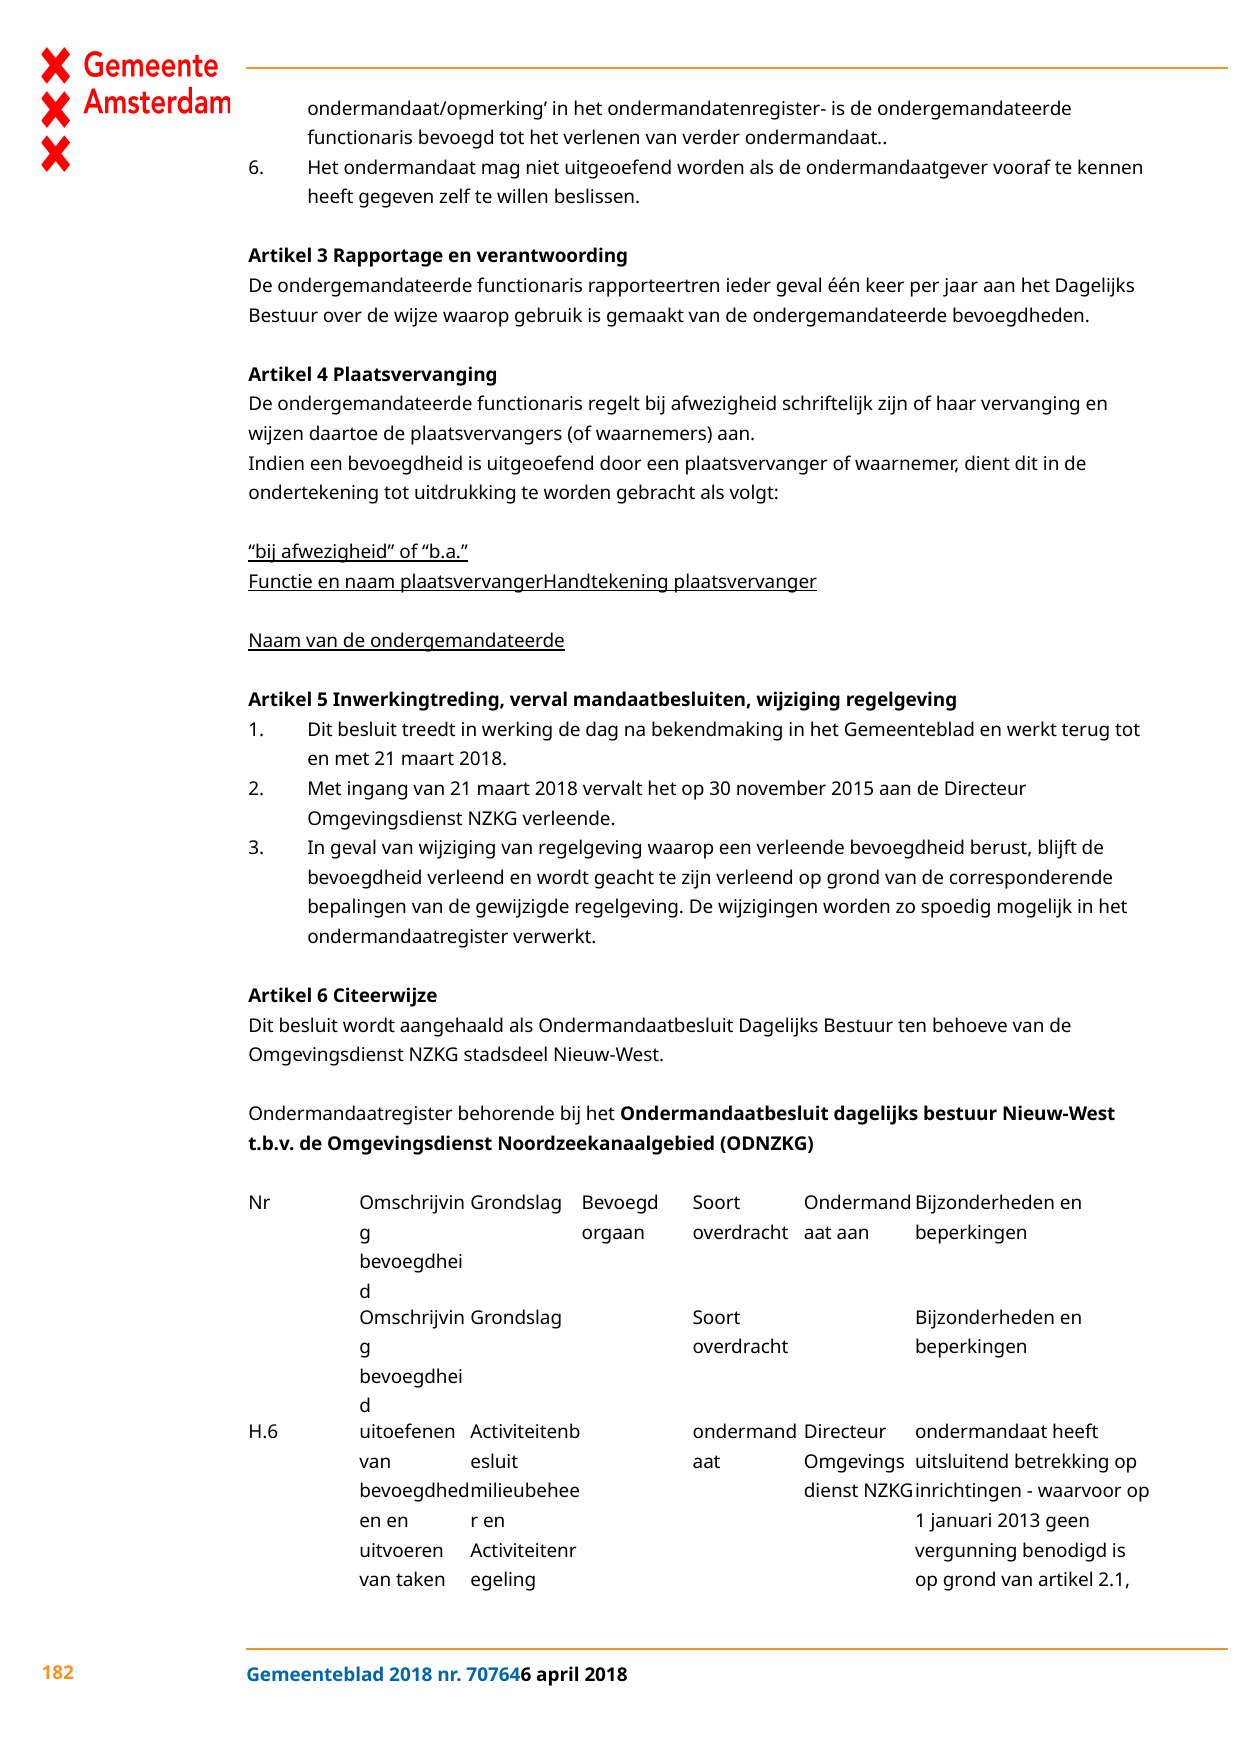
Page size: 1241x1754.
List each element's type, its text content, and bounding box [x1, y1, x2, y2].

table_header Bevoegd orgaan [581, 1190, 692, 1304]
table_cell [581, 1419, 692, 1592]
table_header Grondslag [470, 1190, 581, 1304]
table_cell Activiteitenbesluit milieubeheer en Activiteitenregeling [470, 1419, 581, 1592]
table_cell uitoefenen van bevoegdheden en uitvoeren van taken [359, 1419, 470, 1592]
table_cell Directeur Omgevingsdienst NZKG [804, 1419, 915, 1592]
text Dit besluit wordt aangehaald als Ondermandaatbesluit Dagelijks Bestuur ten behoeve van de Omgevingsdienst NZKG stadsdeel Nieuw-West. [248, 1012, 1152, 1067]
table_header Nr [248, 1190, 359, 1304]
text “bij afwezigheid” of “b.a.” [248, 538, 1152, 564]
table_header Omschrijving bevoegdheid [359, 1190, 470, 1304]
picture [41, 47, 231, 172]
text Ondermandaatregister behorende bij het Ondermandaatbesluit dagelijks bestuur Nieuw-West t.b.v. de Omgevingsdienst Noordzeekanaalgebied (ODNZKG) [248, 1101, 1152, 1156]
list Het ondermandaat mag niet uitgeoefend worden als de ondermandaatgever vooraf te kennen heeft gegeven zelf te willen beslissen. [248, 154, 1152, 209]
list Dit besluit treedt in werking de dag na bekendmaking in het Gemeenteblad en werkt terug tot en met 21 maart 2018. [248, 716, 1152, 771]
table_cell ondermandaat heeft uitsluitend betrekking op inrichtingen - waarvoor op 1 januari 2013 geen vergunning benodigd is op grond van artikel 2.1, [915, 1419, 1152, 1592]
text Artikel 4 Plaatsvervanging [248, 361, 1152, 387]
text De ondergemandateerde functionaris rapporteertren ieder geval één keer per jaar aan het Dagelijks Bestuur over de wijze waarop gebruik is gemaakt van de ondergemandateerde bevoegdheden. [248, 272, 1152, 328]
text Artikel 3 Rapportage en verantwoording [248, 243, 1152, 268]
table_cell [248, 1304, 359, 1418]
table_cell Soort overdracht [693, 1304, 804, 1418]
table_header Soort overdracht [693, 1190, 804, 1304]
table_cell [804, 1304, 915, 1418]
text Functie en naam plaatsvervangerHandtekening plaatsvervanger [248, 568, 1152, 594]
text Artikel 6 Citeerwijze [248, 982, 1152, 1008]
table_header Bijzonderheden en beperkingen [915, 1190, 1152, 1304]
table_cell ondermandaat [693, 1419, 804, 1592]
text De ondergemandateerde functionaris regelt bij afwezigheid schriftelijk zijn of haar vervanging en wijzen daartoe de plaatsvervangers (of waarnemers) aan. [248, 391, 1152, 446]
table_cell Omschrijving bevoegdheid [359, 1304, 470, 1418]
text Artikel 5 Inwerkingtreding, verval mandaatbesluiten, wijziging regelgeving [248, 686, 1152, 712]
table_cell Grondslag [470, 1304, 581, 1418]
text Indien een bevoegdheid is uitgeoefend door een plaatsvervanger of waarnemer, dient dit in de ondertekening tot uitdrukking te worden gebracht als volgt: [248, 450, 1152, 505]
table_header Ondermandaat aan [804, 1190, 915, 1304]
text Naam van de ondergemandateerde [248, 627, 1152, 653]
table_cell H.6 [248, 1419, 359, 1592]
list In geval van wijziging van regelgeving waarop een verleende bevoegdheid berust, blijft de bevoegdheid verleend en wordt geacht te zijn verleend op grond van de corresponderende bepalingen van de gewijzigde regelgeving. De wijzigingen worden zo spoedig mogelijk in het ondermandaatregister verwerkt. [248, 834, 1152, 949]
table_cell [581, 1304, 692, 1418]
list ondermandaat/opmerking’ in het ondermandatenregister- is de ondergemandateerde functionaris bevoegd tot het verlenen van verder ondermandaat.. [248, 95, 1152, 150]
table_cell Bijzonderheden en beperkingen [915, 1304, 1152, 1418]
list Met ingang van 21 maart 2018 vervalt het op 30 november 2015 aan de Directeur Omgevingsdienst NZKG verleende. [248, 775, 1152, 831]
